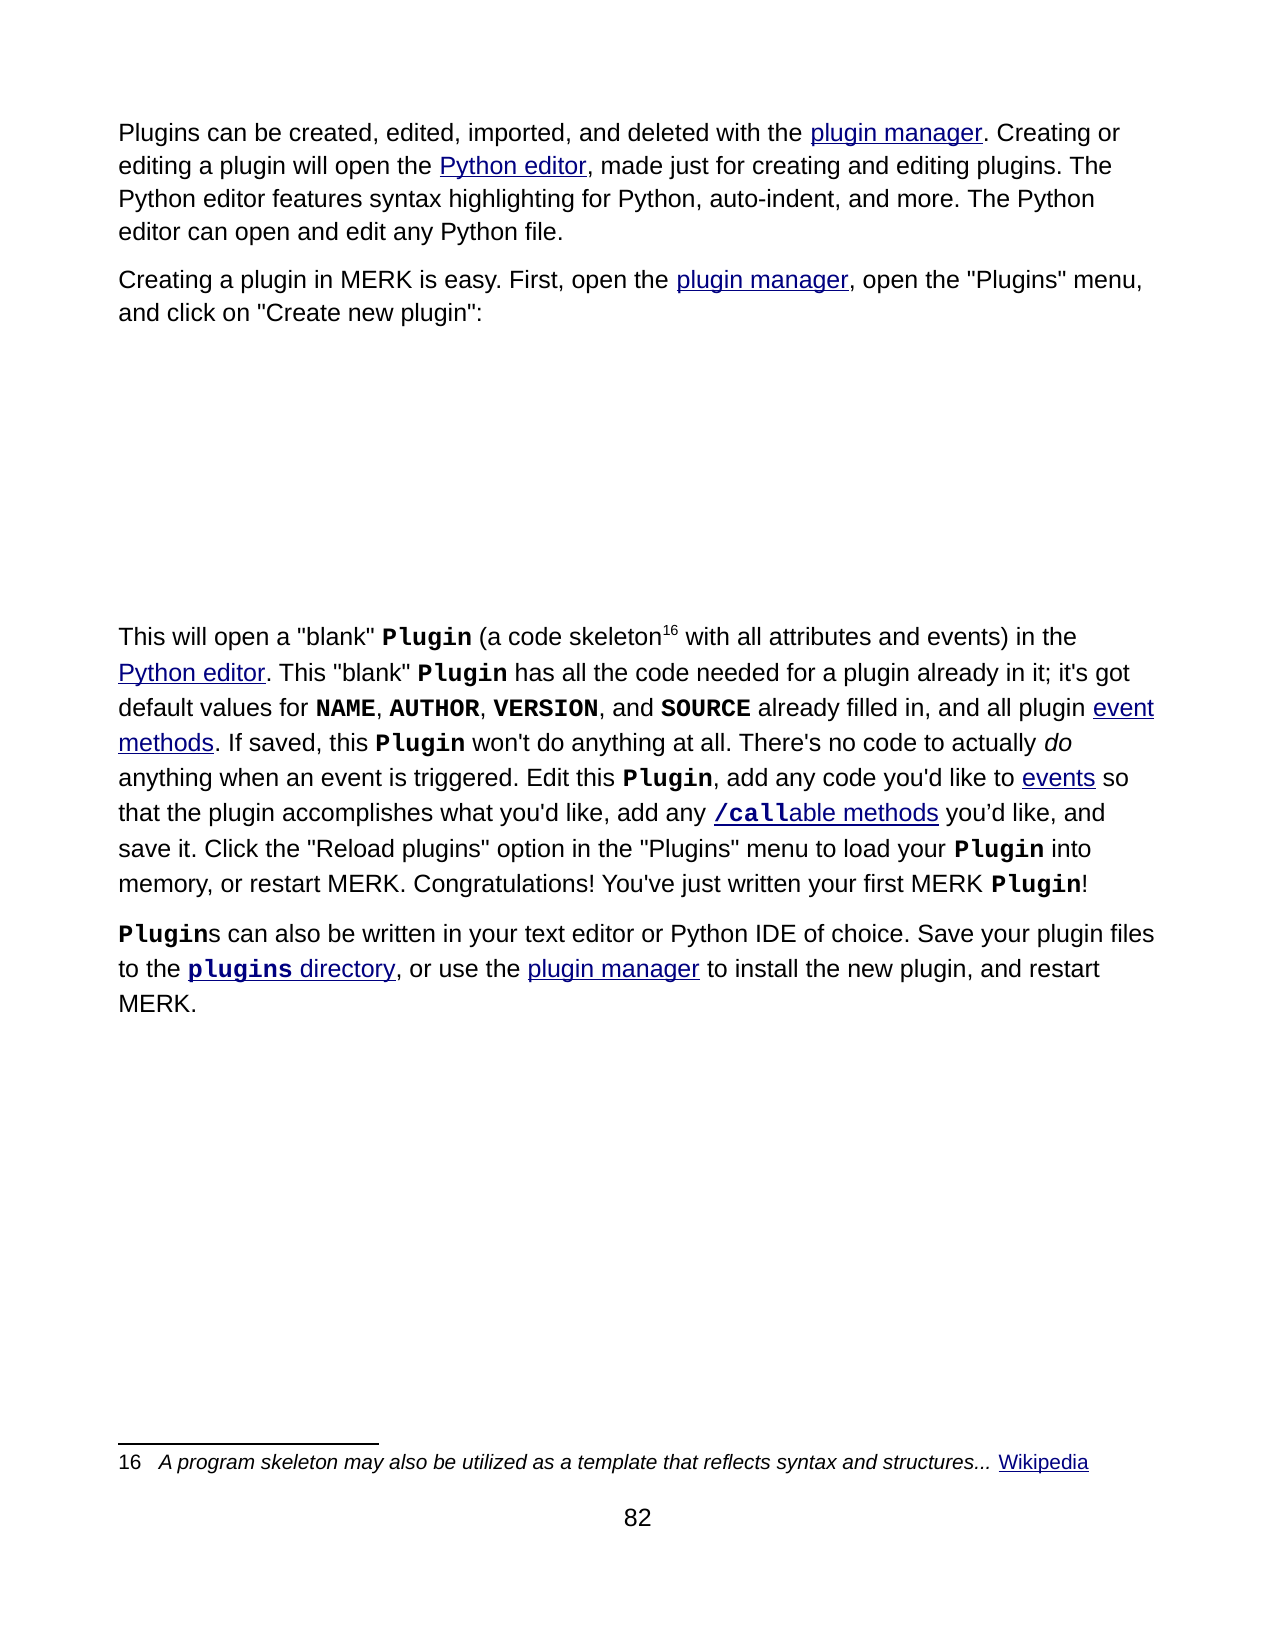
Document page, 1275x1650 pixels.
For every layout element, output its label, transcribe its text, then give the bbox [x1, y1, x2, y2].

text This will open a "blank" Plugin (a code skeleton with all attributes and events) in the Python editor. This "blank" Plugin has all the code needed for a plugin already in it; it's got default values for NAME, AUTHOR, VERSION, and SOURCE already filled in, and all plugin event methods. If saved, this Plugin won't do anything at all. There's no code to actually do anything when an event is triggered. Edit this Plugin, add any code you'd like to events so that the plugin accomplishes what you'd like, add any /callable methods you’d like, and save it. Click the "Reload plugins" option in the "Plugins" menu to load your Plugin into memory, or restart MERK. Congratulations! You've just written your first MERK Plugin! [118, 622, 1157, 900]
text Plugins can be created, edited, imported, and deleted with the plugin manager. Creating or editing a plugin will open the Python editor, made just for creating and editing plugins. The Python editor features syntax highlighting for Python, auto-indent, and more. The Python editor can open and edit any Python file. [118, 118, 1157, 246]
text Creating a plugin in MERK is easy. First, open the plugin manager, open the "Plugins" menu, and click on "Create new plugin": [118, 265, 1157, 327]
text A program skeleton may also be utilized as a template that reflects syntax and structures... Wikipedia [118, 1450, 1157, 1474]
text Plugins can also be written in your text editor or Python IDE of choice. Save your plugin files to the plugins directory, or use the plugin manager to install the new plugin, and restart MERK. [118, 919, 1157, 1018]
